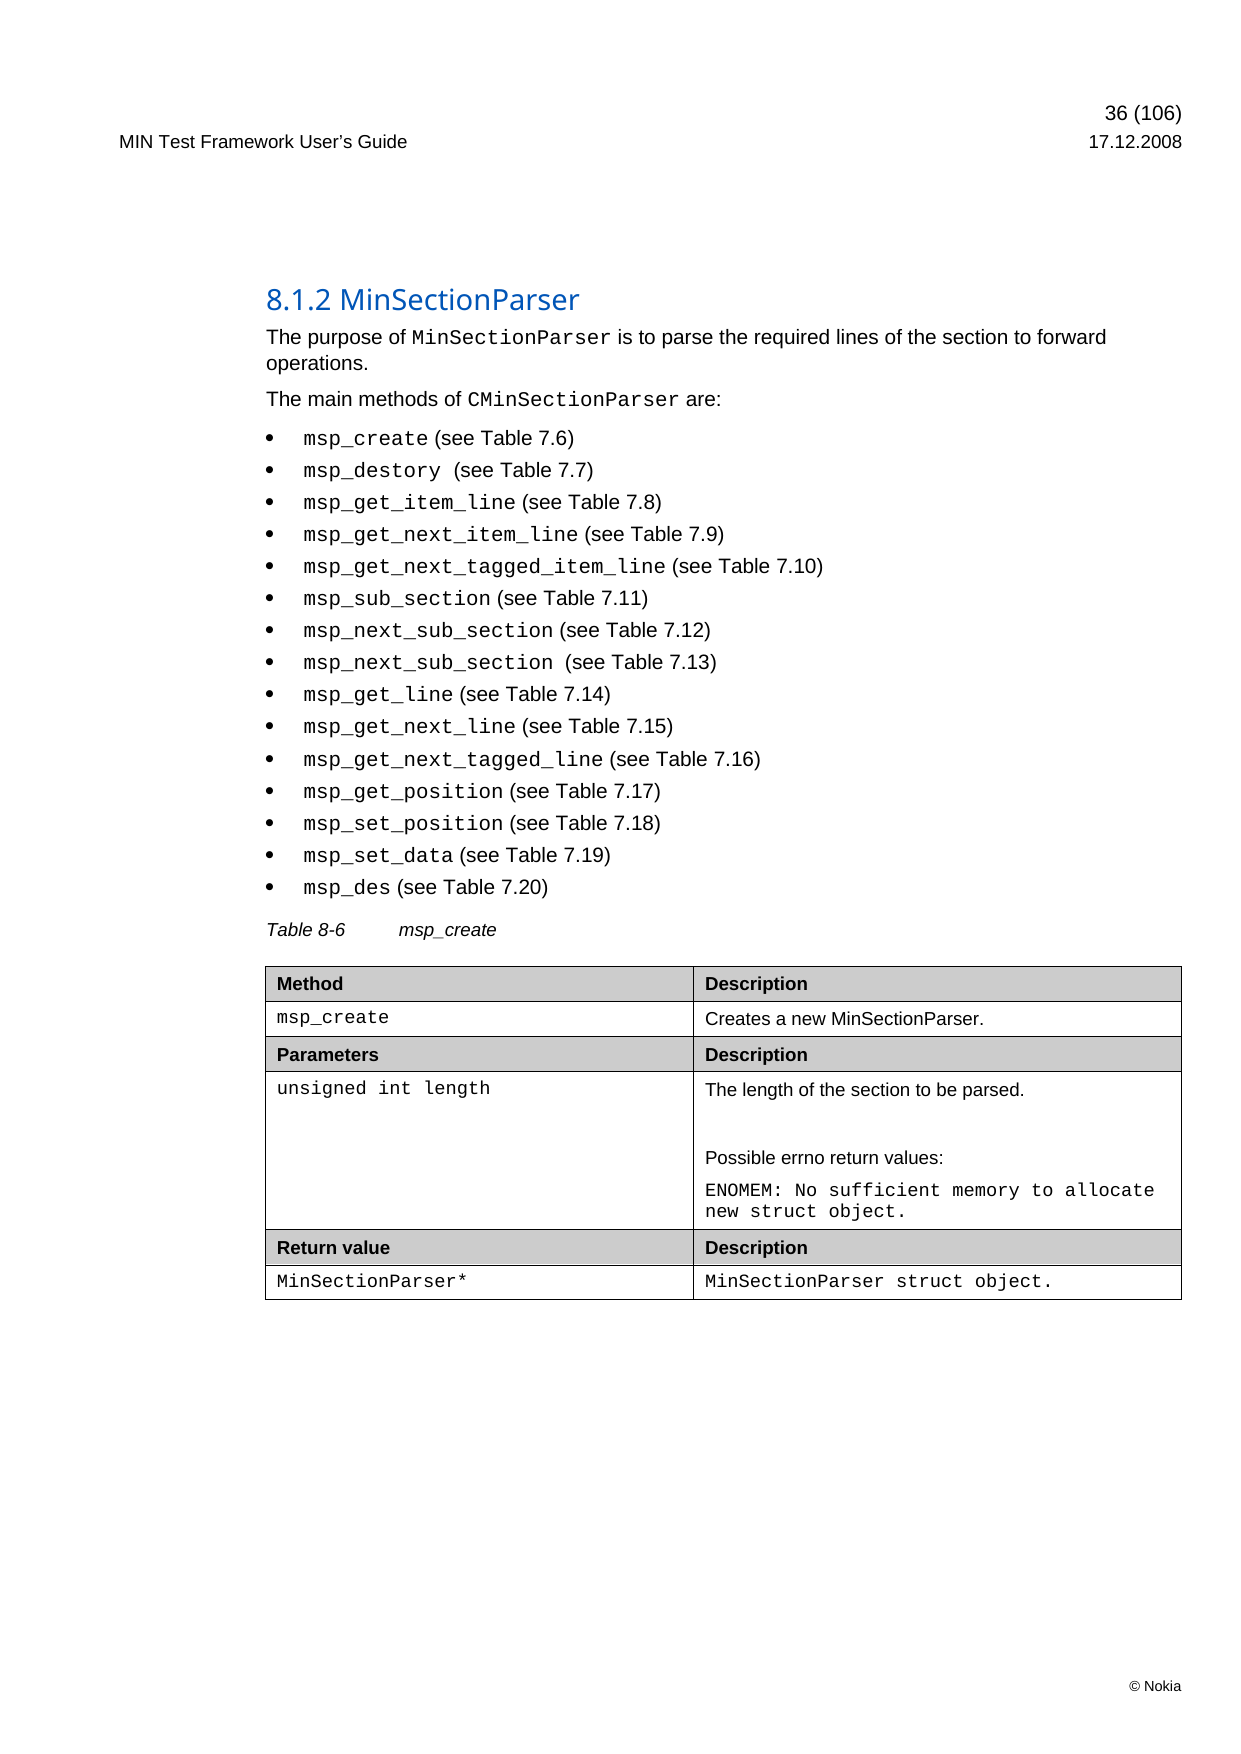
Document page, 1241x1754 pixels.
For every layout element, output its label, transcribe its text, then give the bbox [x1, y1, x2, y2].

table_cell Description [694, 1230, 1181, 1264]
table_cell Parameters [266, 1037, 693, 1071]
text Table 8-6 msp_create [266, 919, 1181, 941]
list msp_sub_section (see Table 7.11) [266, 586, 1181, 612]
list msp_get_position (see Table 7.17) [266, 778, 1181, 804]
table_cell The length of the section to be parsed. Possible errno return values: ENOMEM: No sufficient memory to allocate new struct object. [694, 1072, 1181, 1229]
table_cell unsigned int length [266, 1072, 693, 1229]
table_header Description [694, 967, 1181, 1001]
list msp_create (see Table 7.6) [266, 426, 1181, 451]
list msp_destory (see Table 7.7) [266, 458, 1181, 483]
list msp_get_next_item_line (see Table 7.9) [266, 522, 1181, 548]
list msp_get_line (see Table 7.14) [266, 682, 1181, 708]
list msp_set_position (see Table 7.18) [266, 811, 1181, 836]
list msp_next_sub_section (see Table 7.12) [266, 618, 1181, 644]
table_cell Description [694, 1037, 1181, 1071]
list msp_get_item_line (see Table 7.8) [266, 490, 1181, 516]
table_header Method [266, 967, 693, 1001]
text The main methods of CMinSectionParser are: [266, 387, 1181, 413]
list msp_get_next_line (see Table 7.15) [266, 714, 1181, 740]
table_cell MinSectionParser struct object. [694, 1266, 1181, 1299]
table_cell MinSectionParser* [266, 1266, 693, 1299]
table_cell Creates a new MinSectionParser. [694, 1002, 1181, 1036]
table_cell Return value [266, 1230, 693, 1264]
list msp_set_data (see Table 7.19) [266, 843, 1181, 868]
table_cell msp_create [266, 1002, 693, 1036]
text The purpose of MinSectionParser is to parse the required lines of the section to forward operations. [266, 325, 1181, 375]
list msp_get_next_tagged_line (see Table 7.16) [266, 746, 1181, 772]
list msp_des (see Table 7.20) [266, 875, 1181, 901]
subtitle MinSectionParser [266, 279, 1181, 319]
list msp_get_next_tagged_item_line (see Table 7.10) [266, 554, 1181, 580]
list msp_next_sub_section (see Table 7.13) [266, 650, 1181, 676]
